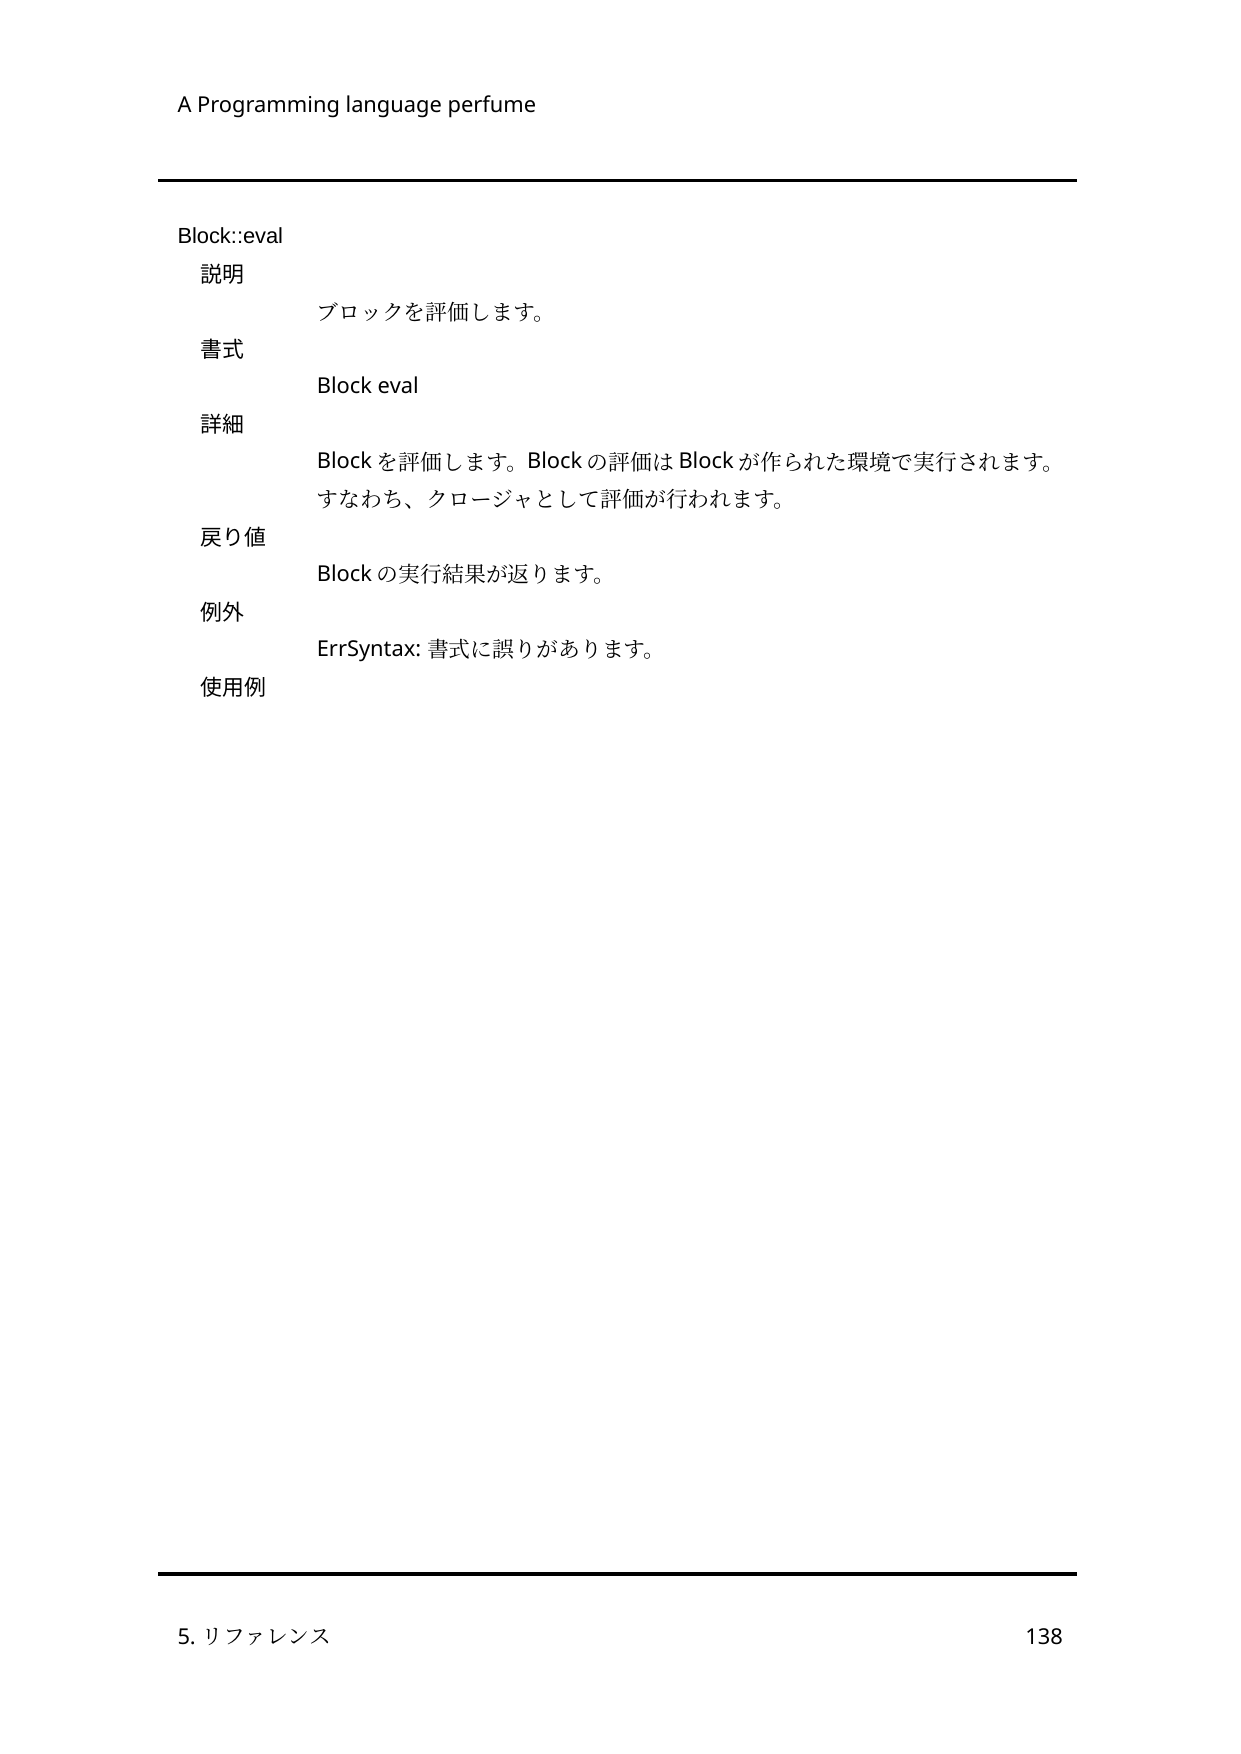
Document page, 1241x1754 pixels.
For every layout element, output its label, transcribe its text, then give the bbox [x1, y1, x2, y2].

table_cell Block eval [317, 329, 1063, 404]
table_cell ErrSyntax: 書式に誤りがあります。 [317, 592, 1063, 667]
table_cell Blockを評価します。Blockの評価はBlockが作られた環境で実行されます。すなわち、クロージャとして評価が行われます。 [317, 404, 1063, 517]
table_header 説明 [200, 254, 317, 329]
table_cell 詳細 [200, 404, 317, 517]
table_cell 例外 [200, 592, 317, 667]
table_cell 戻り値 [200, 517, 317, 592]
table_header ブロックを評価します。 [317, 254, 1063, 329]
table_cell [317, 667, 1063, 742]
subtitle Block::eval [177, 217, 1063, 254]
table_cell 使用例 [200, 667, 317, 742]
table_cell Blockの実行結果が返ります。 [317, 517, 1063, 592]
table_cell 書式 [200, 329, 317, 404]
